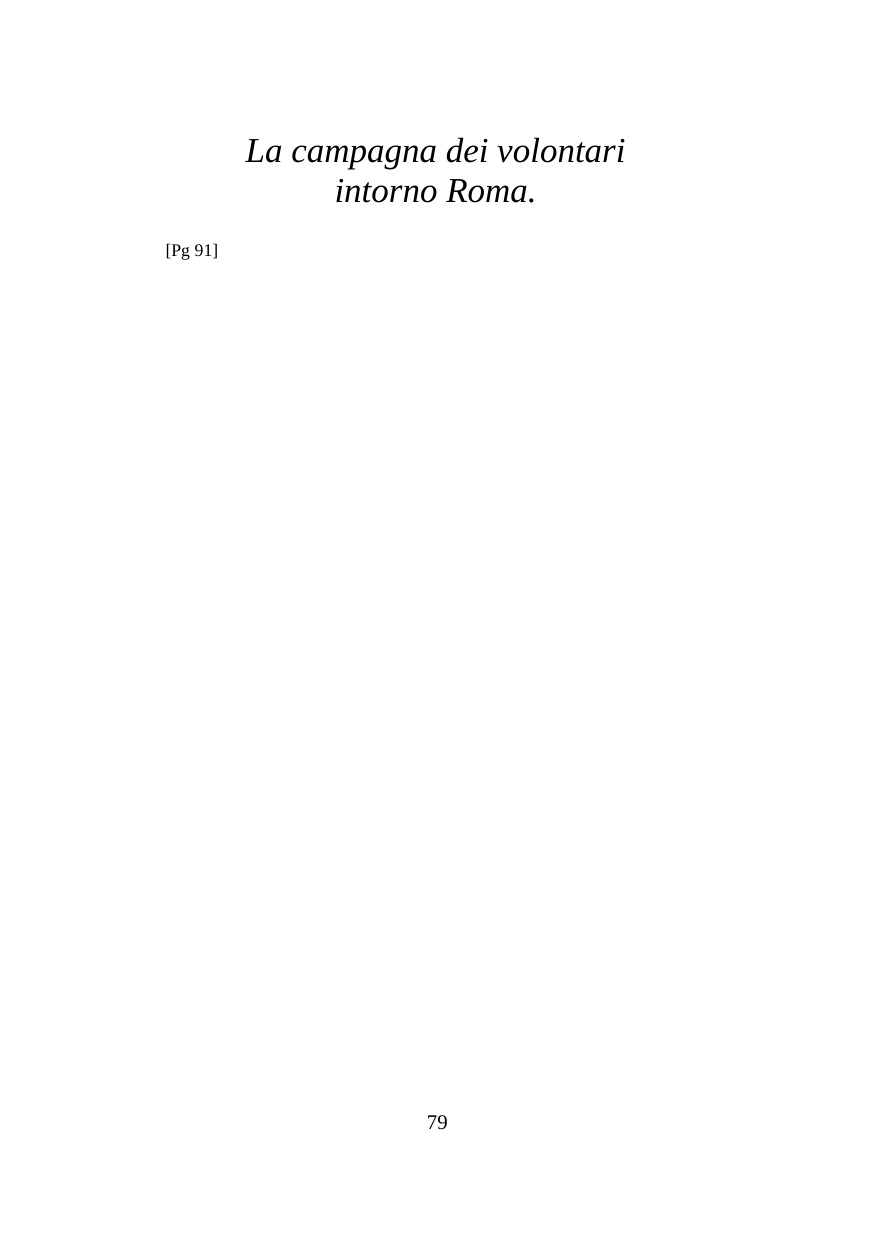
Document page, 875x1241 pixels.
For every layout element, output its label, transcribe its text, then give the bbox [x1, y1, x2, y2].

text [Pg 91] [165, 240, 709, 260]
subtitle La campagna dei volontari intorno Roma. [165, 130, 709, 210]
